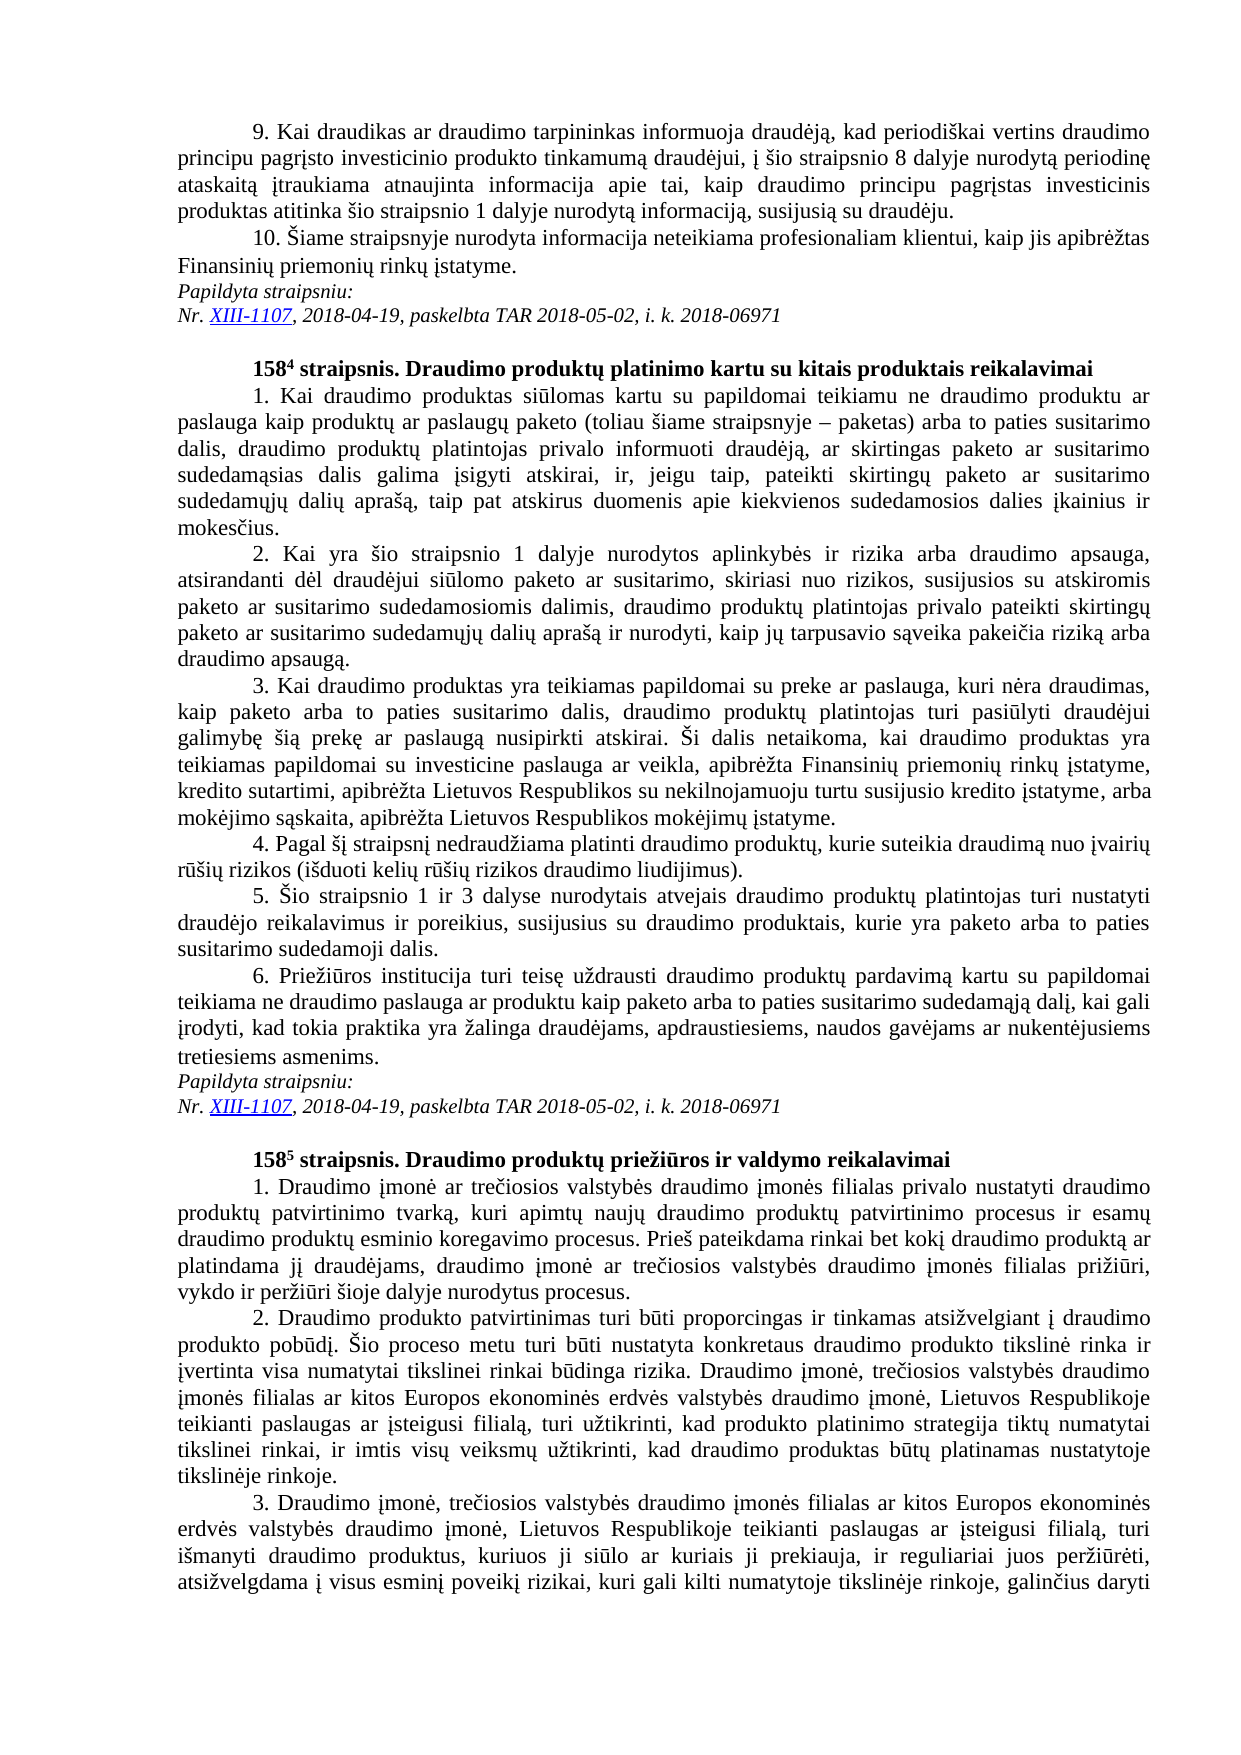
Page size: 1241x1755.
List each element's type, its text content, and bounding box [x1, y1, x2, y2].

text 1585 straipsnis. Draudimo produktų priežiūros ir valdymo reikalavimai [177, 1146, 1152, 1173]
text 10. Šiame straipsnyje nurodyta informacija neteikiama profesionaliam klientui, kaip jis apibrėžtas Finansinių priemonių rinkų įstatyme. [177, 223, 1152, 279]
text 1. Kai draudimo produktas siūlomas kartu su papildomai teikiamu ne draudimo produktu ar paslauga kaip produktų ar paslaugų paketo (toliau šiame straipsnyje – paketas) arba to paties susitarimo dalis, draudimo produktų platintojas privalo informuoti draudėją, ar skirtingas paketo ar susitarimo sudedamąsias dalis galima įsigyti atskirai, ir, jeigu taip, pateikti skirtingų paketo ar susitarimo sudedamųjų dalių aprašą, taip pat atskirus duomenis apie kiekvienos sudedamosios dalies įkainius ir mokesčius. [177, 382, 1152, 540]
text 5. Šio straipsnio 1 ir 3 dalyse nurodytais atvejais draudimo produktų platintojas turi nustatyti draudėjo reikalavimus ir poreikius, susijusius su draudimo produktais, kurie yra paketo arba to paties susitarimo sudedamoji dalis. [177, 883, 1152, 962]
text 1584 straipsnis. Draudimo produktų platinimo kartu su kitais produktais reikalavimai [252, 356, 1152, 382]
text Papildyta straipsniu: [177, 1069, 1152, 1093]
text Papildyta straipsniu: [177, 279, 1152, 303]
text 3. Kai draudimo produktas yra teikiamas papildomai su preke ar paslauga, kuri nėra draudimas, kaip paketo arba to paties susitarimo dalis, draudimo produktų platintojas turi pasiūlyti draudėjui galimybę šią prekę ar paslaugą nusipirkti atskirai. Ši dalis netaikoma, kai draudimo produktas yra teikiamas papildomai su investicine paslauga ar veikla, apibrėžta Finansinių priemonių rinkų įstatyme, kredito sutartimi, apibrėžta Lietuvos Respublikos su nekilnojamuoju turtu susijusio kredito įstatyme, arba mokėjimo sąskaita, apibrėžta Lietuvos Respublikos mokėjimų įstatyme. [177, 672, 1152, 830]
text Nr. XIII-1107, 2018-04-19, paskelbta TAR 2018-05-02, i. k. 2018-06971 [177, 303, 1152, 327]
text 3. Draudimo įmonė, trečiosios valstybės draudimo įmonės filialas ar kitos Europos ekonominės erdvės valstybės draudimo įmonė, Lietuvos Respublikoje teikianti paslaugas ar įsteigusi filialą, turi išmanyti draudimo produktus, kuriuos ji siūlo ar kuriais ji prekiauja, ir reguliariai juos peržiūrėti, atsižvelgdama į visus esminį poveikį rizikai, kuri gali kilti numatytoje tikslinėje rinkoje, galinčius daryti [177, 1489, 1152, 1594]
text 4. Pagal šį straipsnį nedraudžiama platinti draudimo produktų, kurie suteikia draudimą nuo įvairių rūšių rizikos (išduoti kelių rūšių rizikos draudimo liudijimus). [177, 830, 1152, 883]
text 1. Draudimo įmonė ar trečiosios valstybės draudimo įmonės filialas privalo nustatyti draudimo produktų patvirtinimo tvarką, kuri apimtų naujų draudimo produktų patvirtinimo procesus ir esamų draudimo produktų esminio koregavimo procesus. Prieš pateikdama rinkai bet kokį draudimo produktą ar platindama jį draudėjams, draudimo įmonė ar trečiosios valstybės draudimo įmonės filialas prižiūri, vykdo ir peržiūri šioje dalyje nurodytus procesus. [177, 1173, 1152, 1304]
text 9. Kai draudikas ar draudimo tarpininkas informuoja draudėją, kad periodiškai vertins draudimo principu pagrįsto investicinio produkto tinkamumą draudėjui, į šio straipsnio 8 dalyje nurodytą periodinę ataskaitą įtraukiama atnaujinta informacija apie tai, kaip draudimo principu pagrįstas investicinis produktas atitinka šio straipsnio 1 dalyje nurodytą informaciją, susijusią su draudėju. [177, 118, 1152, 223]
text 2. Draudimo produkto patvirtinimas turi būti proporcingas ir tinkamas atsižvelgiant į draudimo produkto pobūdį. Šio proceso metu turi būti nustatyta konkretaus draudimo produkto tikslinė rinka ir įvertinta visa numatytai tikslinei rinkai būdinga rizika. Draudimo įmonė, trečiosios valstybės draudimo įmonės filialas ar kitos Europos ekonominės erdvės valstybės draudimo įmonė, Lietuvos Respublikoje teikianti paslaugas ar įsteigusi filialą, turi užtikrinti, kad produkto platinimo strategija tiktų numatytai tikslinei rinkai, ir imtis visų veiksmų užtikrinti, kad draudimo produktas būtų platinamas nustatytoje tikslinėje rinkoje. [177, 1304, 1152, 1489]
text 6. Priežiūros institucija turi teisę uždrausti draudimo produktų pardavimą kartu su papildomai teikiama ne draudimo paslauga ar produktu kaip paketo arba to paties susitarimo sudedamąją dalį, kai gali įrodyti, kad tokia praktika yra žalinga draudėjams, apdraustiesiems, naudos gavėjams ar nukentėjusiems tretiesiems asmenims. [177, 962, 1152, 1069]
text 2. Kai yra šio straipsnio 1 dalyje nurodytos aplinkybės ir rizika arba draudimo apsauga, atsirandanti dėl draudėjui siūlomo paketo ar susitarimo, skiriasi nuo rizikos, susijusios su atskiromis paketo ar susitarimo sudedamosiomis dalimis, draudimo produktų platintojas privalo pateikti skirtingų paketo ar susitarimo sudedamųjų dalių aprašą ir nurodyti, kaip jų tarpusavio sąveika pakeičia riziką arba draudimo apsaugą. [177, 540, 1152, 672]
text Nr. XIII-1107, 2018-04-19, paskelbta TAR 2018-05-02, i. k. 2018-06971 [177, 1093, 1152, 1118]
